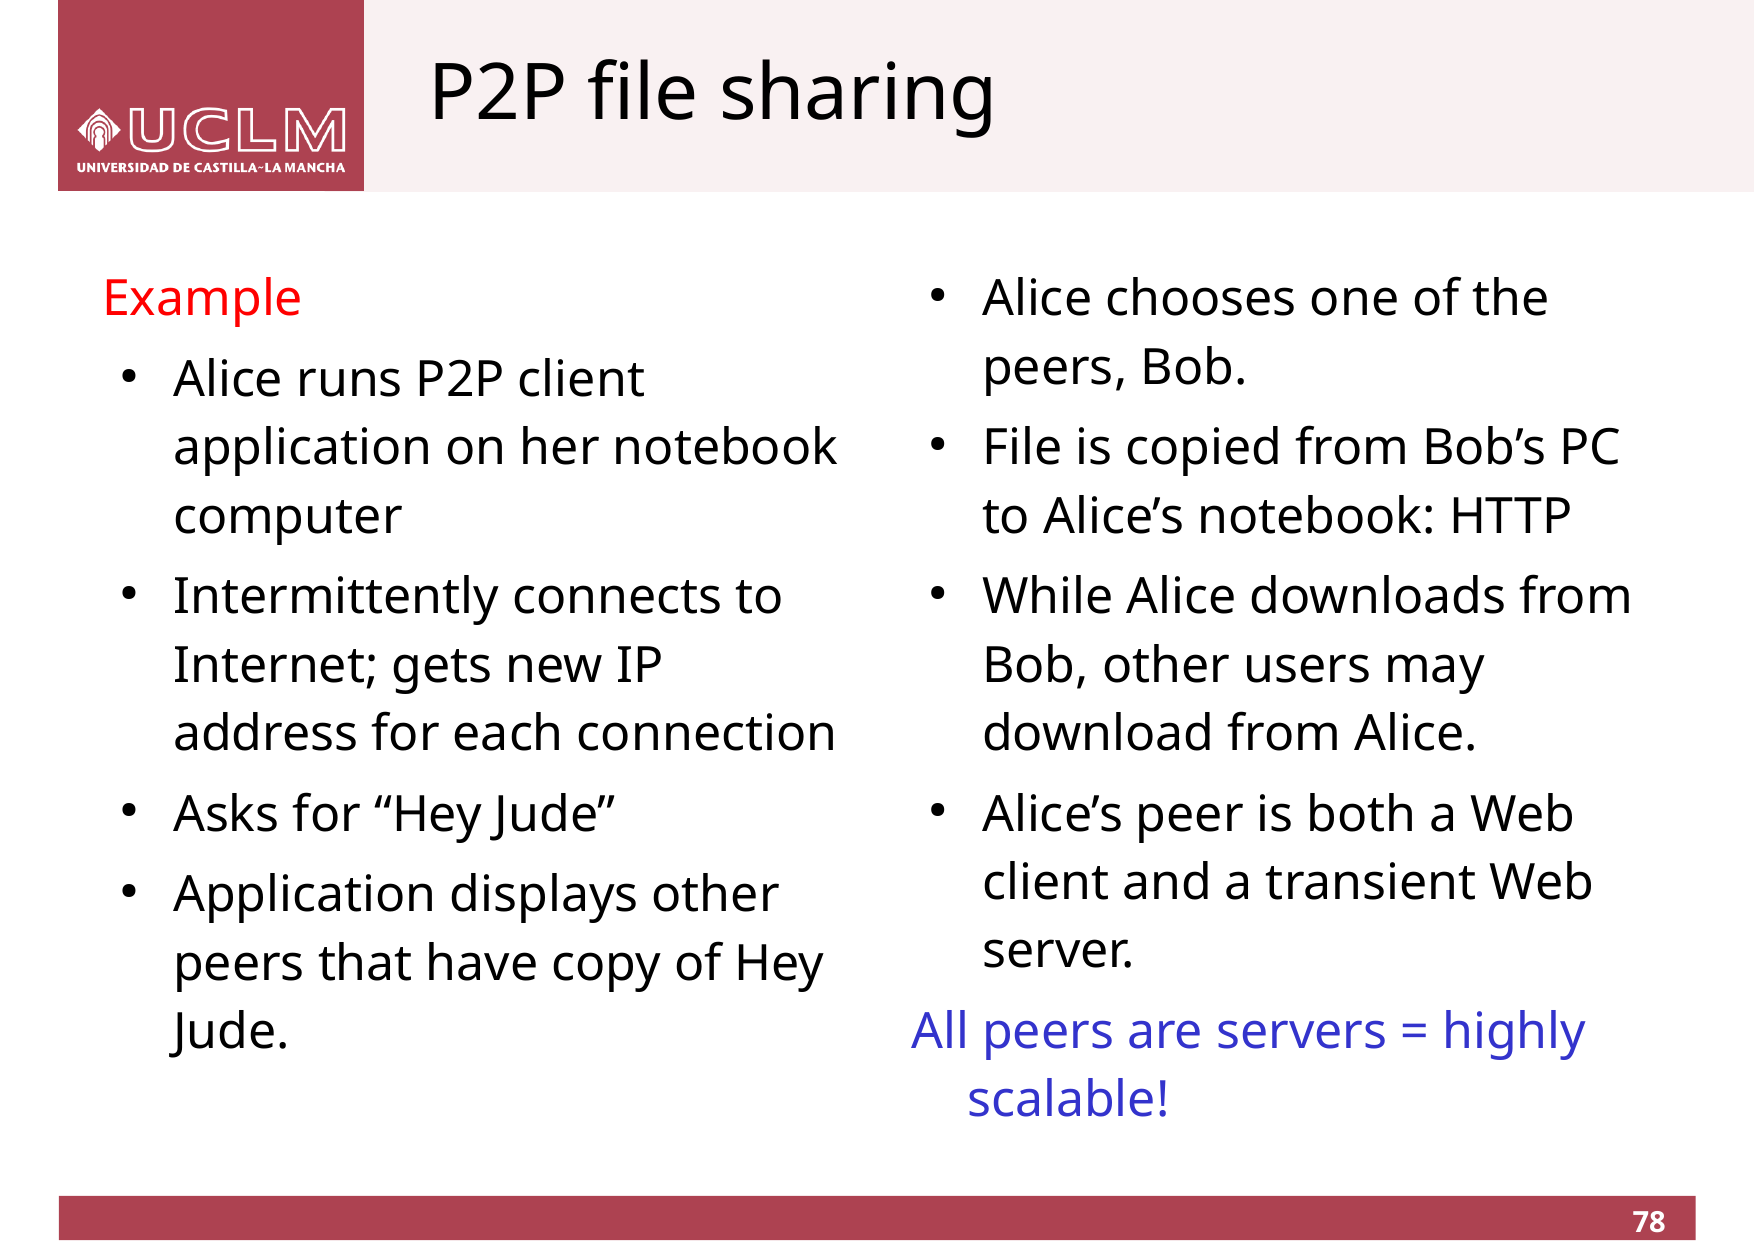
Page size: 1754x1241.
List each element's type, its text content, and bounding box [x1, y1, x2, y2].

list Example Alice runs P2P client application on her notebook computer Intermittently connects to Internet; gets new IP address for each connection Asks for “Hey Jude” Application displays other peers that have copy of Hey Jude. [87, 254, 858, 1113]
list Alice chooses one of the peers, Bob. File is copied from Bob’s PC to Alice’s notebook: HTTP While Alice downloads from Bob, other users may download from Alice. Alice’s peer is both a Web client and a transient Web server. All peers are servers = highly scalable! [896, 254, 1667, 1074]
title P2P file sharing [413, 0, 1667, 198]
picture [58, 0, 364, 191]
